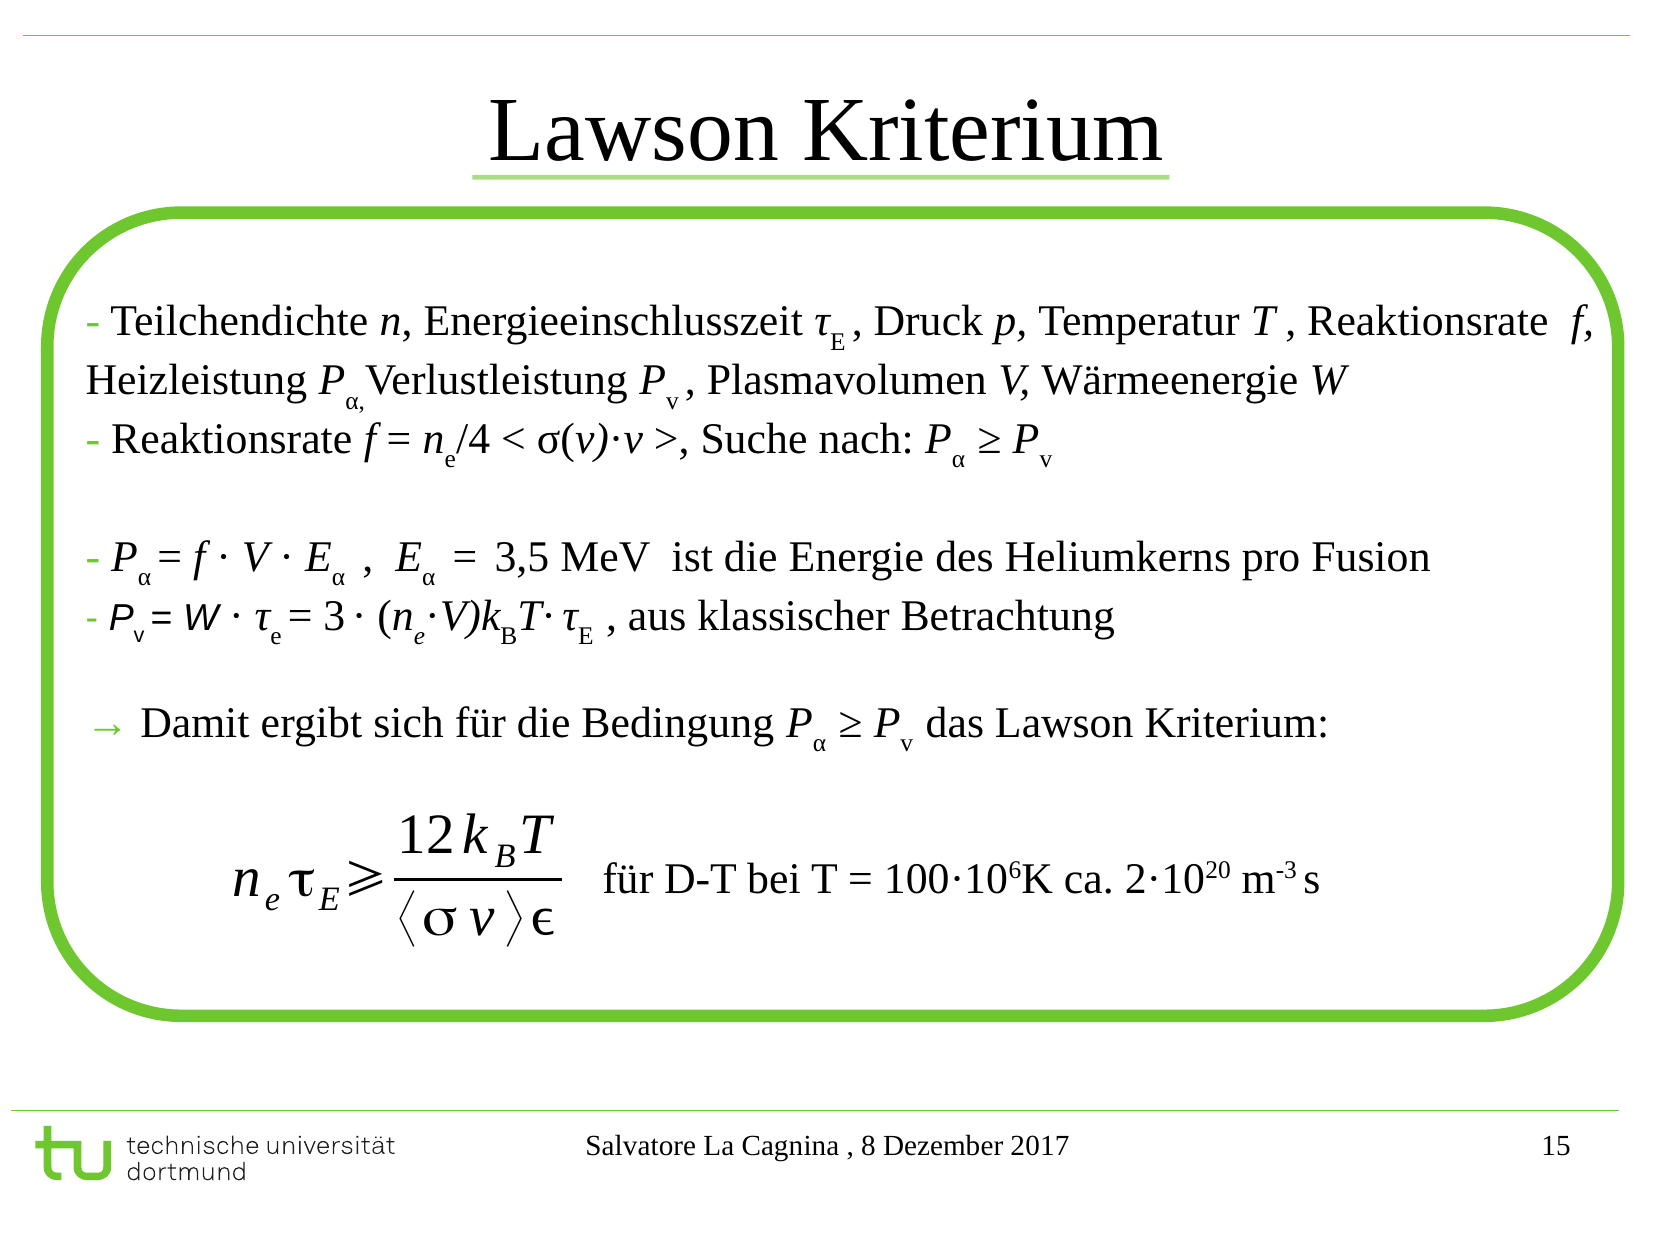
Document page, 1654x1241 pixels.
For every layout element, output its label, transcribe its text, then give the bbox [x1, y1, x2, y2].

text_box [47, 212, 1606, 957]
text_box - Teilchendichte n, Energieeinschlusszeit τE , Druck p, Temperatur T , Reaktionsrate f, Heizleistung Pα,Verlustleistung Pv , Plasmavolumen V, Wärmeenergie W - Reaktionsrate f = ne/4 < σ(v)·v >, Suche nach: Pα ≥ Pv - Pα = f · V · Eα , Eα = 3,5 MeV ist die Energie des Heliumkerns pro Fusion - Pv = W · τe = 3 · (ne·V)kBT· τE , aus klassischer Betrachtung → Damit ergibt sich für die Bedingung Pα ≥ Pv das Lawson Kriterium: für D-T bei T = 100·106K ca. 2·1020 m-3 s [70, 289, 1619, 1029]
chart [35, 1125, 461, 1241]
chart [218, 803, 579, 950]
title Lawson Kriterium [82, 25, 1571, 233]
